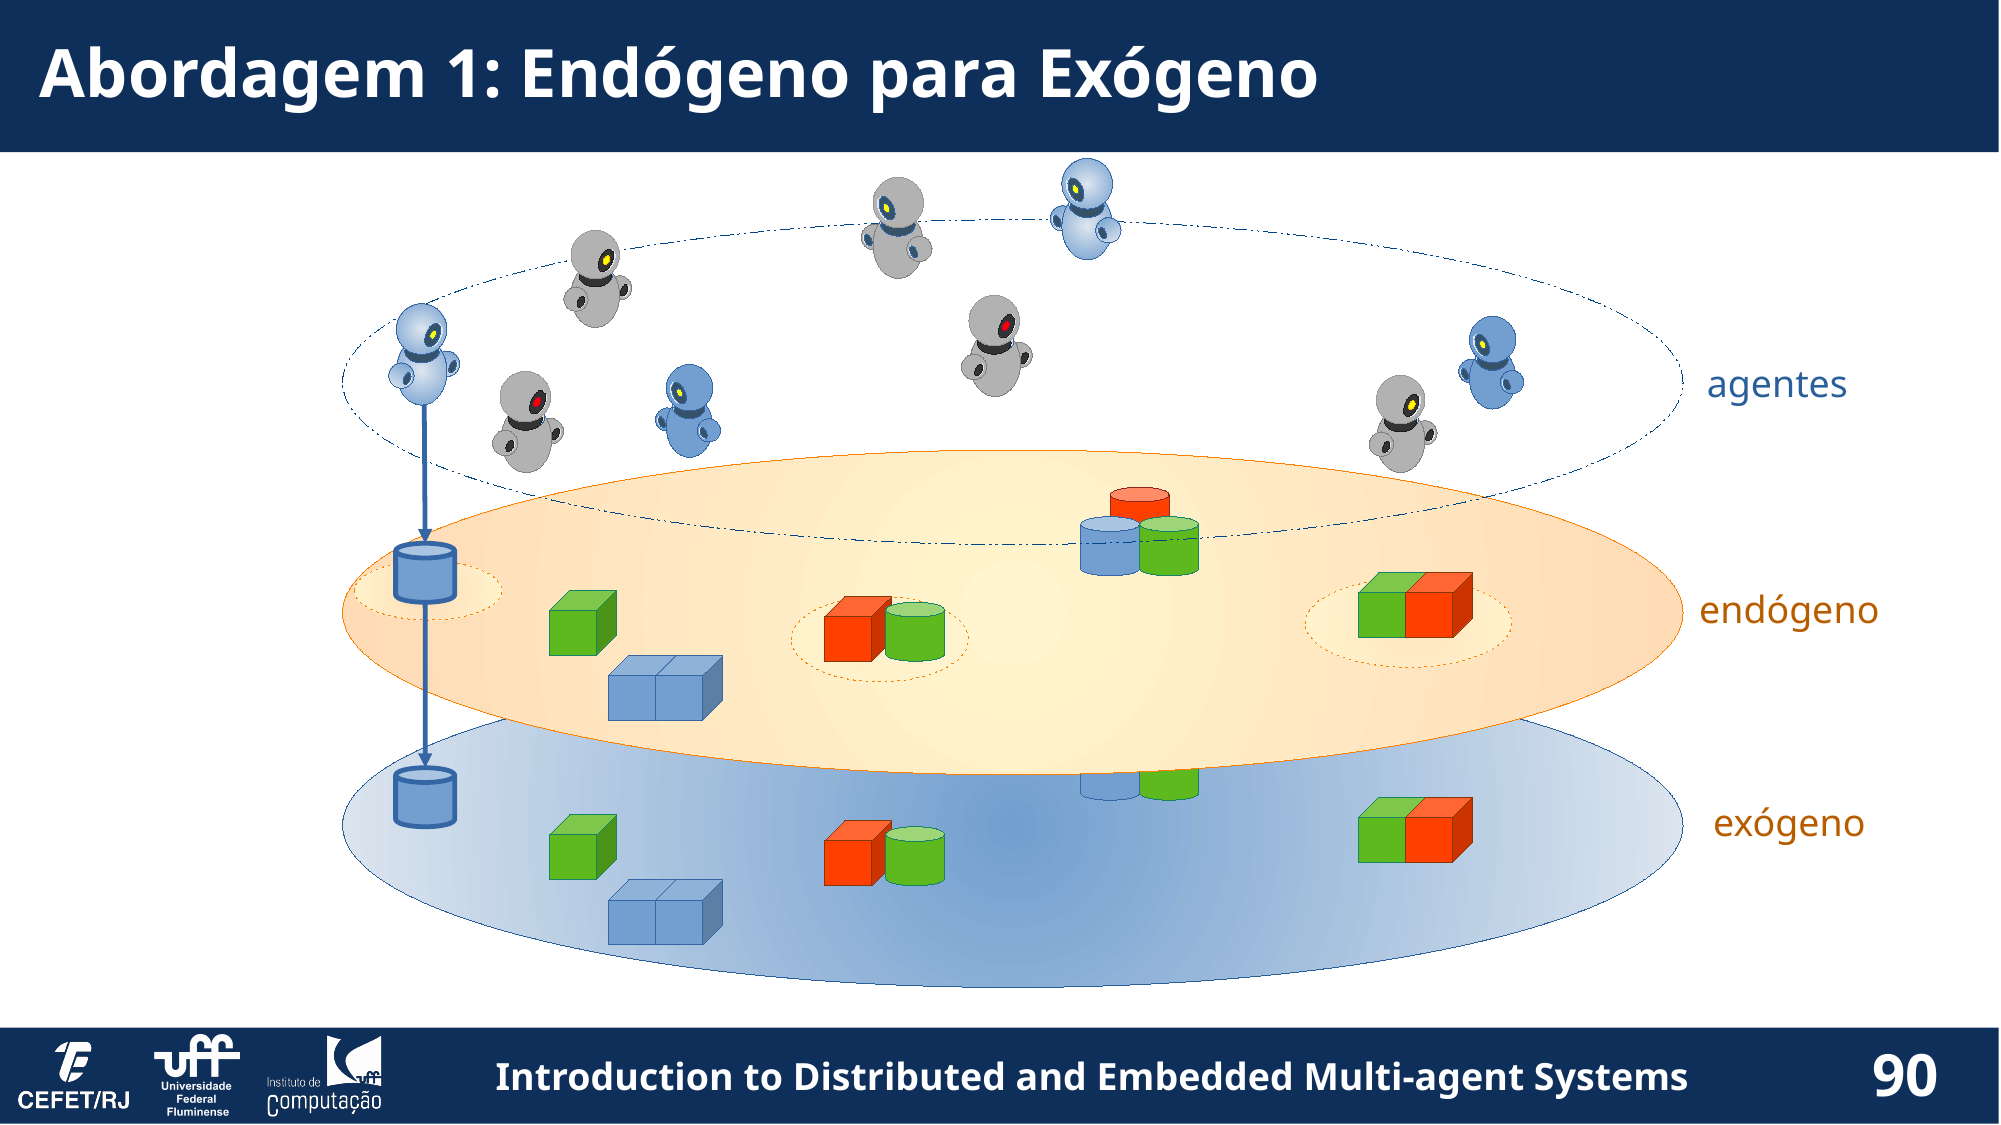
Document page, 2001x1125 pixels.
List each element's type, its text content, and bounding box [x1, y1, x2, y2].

picture [153, 1033, 241, 1121]
text_box [861, 177, 933, 279]
text_box [1369, 375, 1438, 473]
text_box Abordagem 1: Endógeno para Exógeno [25, 23, 1999, 119]
text_box [563, 230, 632, 328]
picture [265, 1033, 383, 1117]
text_box [961, 295, 1033, 397]
text_box [492, 371, 564, 473]
picture [18, 1021, 129, 1125]
text_box [1050, 158, 1122, 260]
text_box [342, 450, 1675, 988]
text_box agentes [1600, 352, 1955, 413]
text_box exógeno [1612, 791, 1967, 852]
text_box endógeno [1612, 578, 1967, 639]
text_box [1458, 316, 1524, 410]
text_box [655, 364, 721, 458]
text_box [388, 303, 460, 406]
text_box [403, 536, 424, 545]
